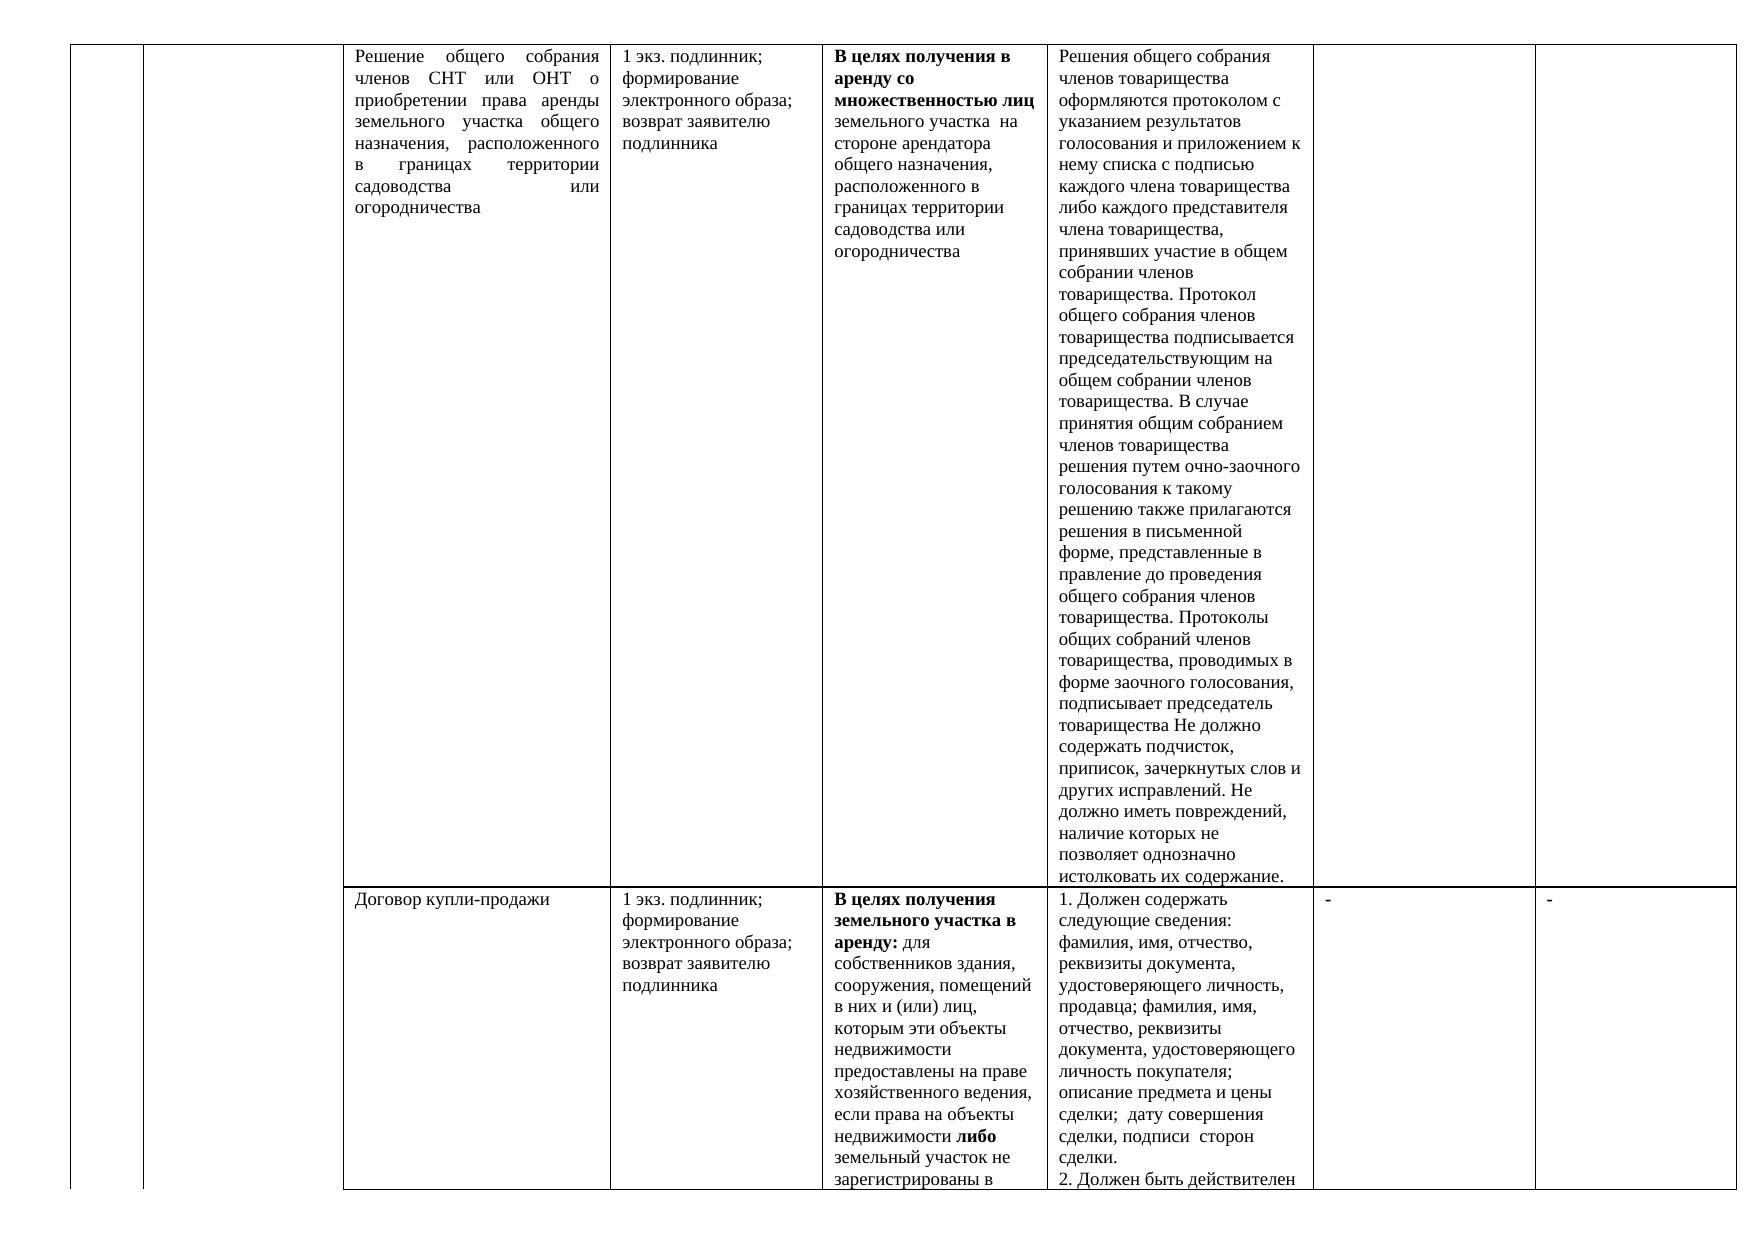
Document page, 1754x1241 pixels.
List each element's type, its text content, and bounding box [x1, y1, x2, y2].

table_cell [1536, 45, 1736, 886]
table_cell - [1314, 888, 1535, 1189]
table_cell 1 экз. подлинник; формирование электронного образа; возврат заявителю подлинника [611, 888, 822, 1189]
table_cell В целях получения земельного участка в аренду: для собственников здания, сооружения, помещений в них и (или) лиц, которым эти объекты недвижимости предоставлены на праве хозяйственного ведения, если права на объекты недвижимости либо земельный участок не зарегистрированы в [823, 888, 1047, 1189]
table_cell В целях получения в аренду со множественностью лиц земельного участка на стороне арендатора общего назначения, расположенного в границах территории садоводства или огородничества [823, 45, 1047, 886]
table_cell 1. Должен содержать следующие сведения: фамилия, имя, отчество, реквизиты документа, удостоверяющего личность, продавца; фамилия, имя, отчество, реквизиты документа, удостоверяющего личность покупателя; описание предмета и цены сделки; дату совершения сделки, подписи сторон сделки. 2. Должен быть действителен [1048, 888, 1313, 1189]
table_cell [1314, 45, 1535, 886]
table_cell Решения общего собрания членов товарищества оформляются протоколом с указанием результатов голосования и приложением к нему списка с подписью каждого члена товарищества либо каждого представителя члена товарищества, принявших участие в общем собрании членов товарищества. Протокол общего собрания членов товарищества подписывается председательствующим на общем собрании членов товарищества. В случае принятия общим собранием членов товарищества решения путем очно-заочного голосования к такому решению также прилагаются решения в письменной форме, представленные в правление до проведения общего собрания членов товарищества. Протоколы общих собраний членов товарищества, проводимых в форме заочного голосования, подписывает председатель товарищества Не должно содержать подчисток, приписок, зачеркнутых слов и других исправлений. Не должно иметь повреждений, наличие которых не позволяет однозначно истолковать их содержание. [1048, 45, 1313, 886]
table_cell Договор купли-продажи [344, 888, 610, 1189]
table_cell Решение общего собрания членов СНТ или ОНТ о приобретении права аренды земельного участка общего назначения, расположенного в границах территории садоводства или огородничества [344, 45, 610, 886]
table_cell 1 экз. подлинник; формирование электронного образа; возврат заявителю подлинника [611, 45, 822, 886]
table_cell - [1536, 888, 1736, 1189]
